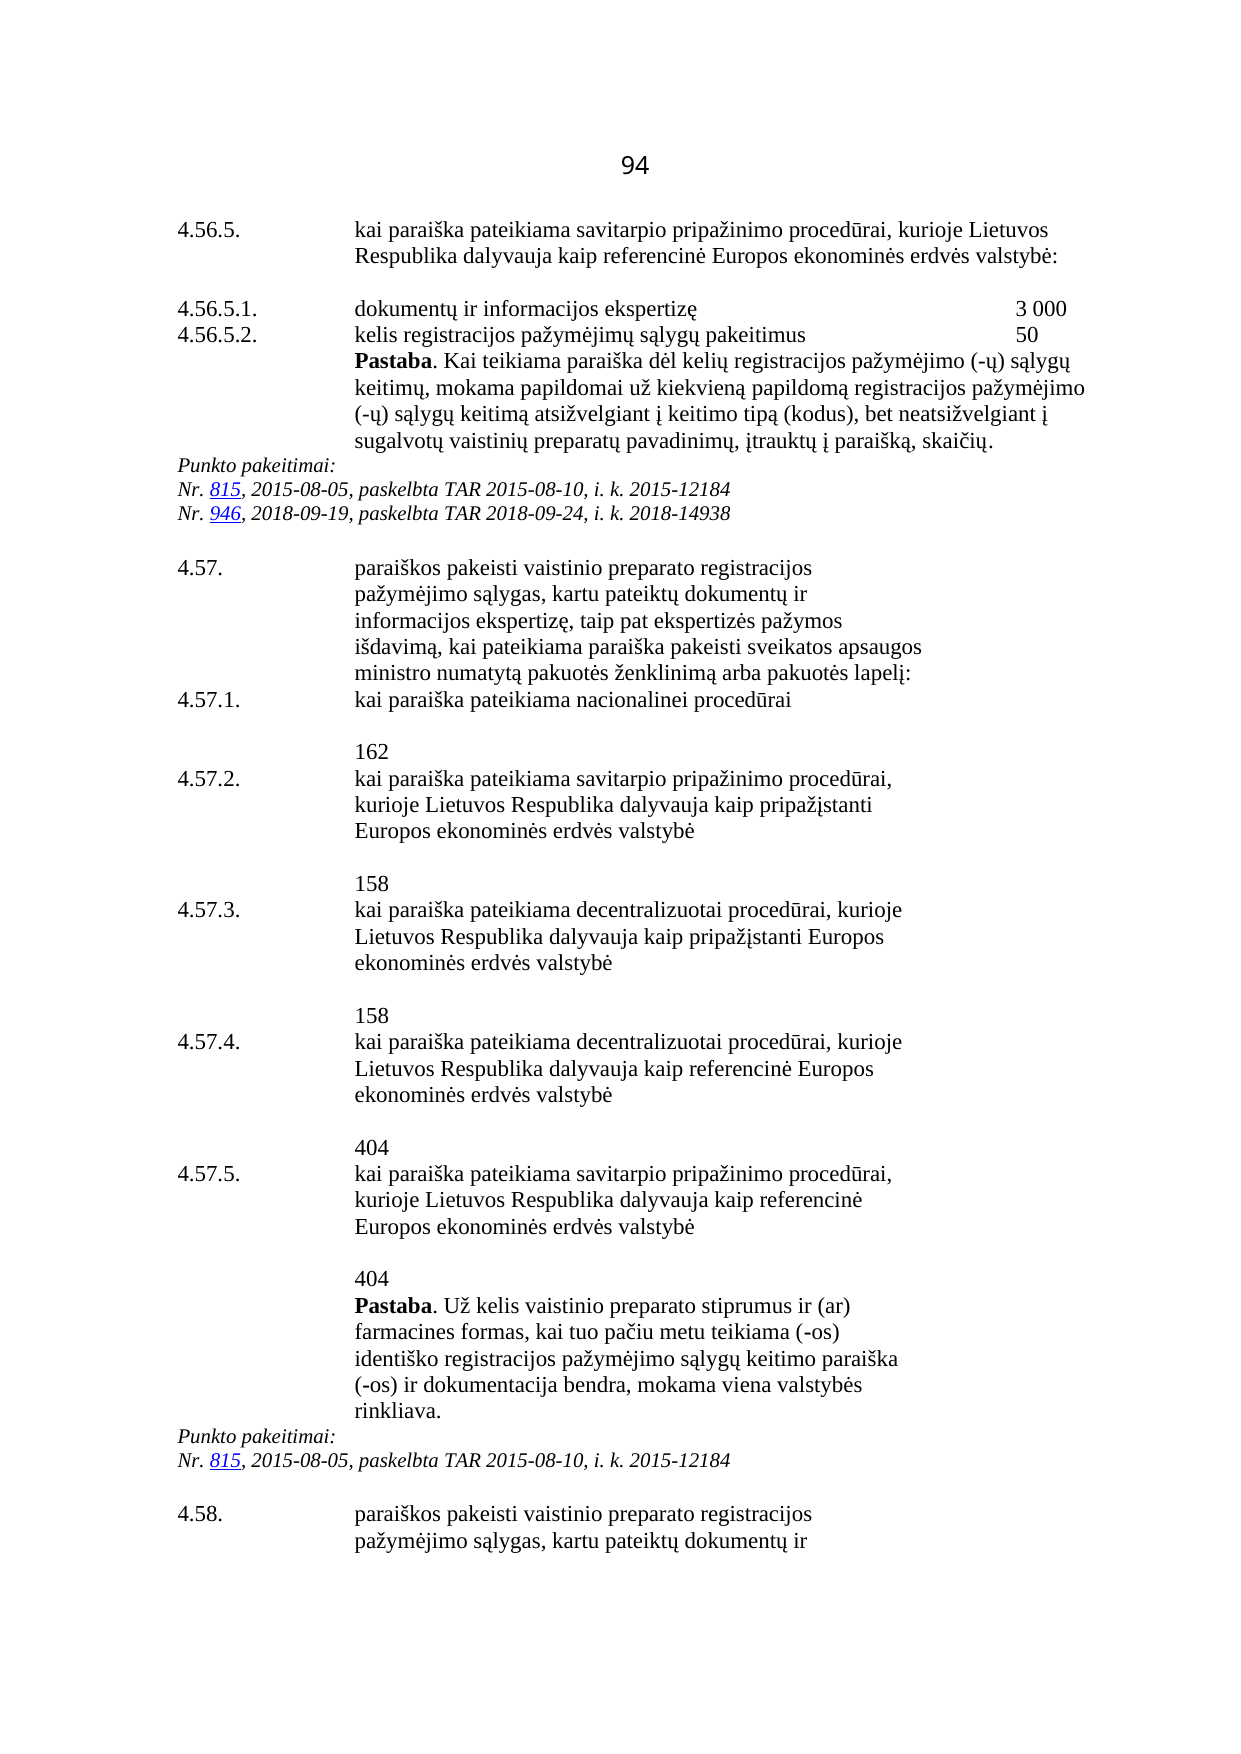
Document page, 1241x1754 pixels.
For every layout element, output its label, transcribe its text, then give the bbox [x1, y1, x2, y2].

text išdavimą, kai pateikiama paraiška pakeisti sveikatos apsaugos [354, 633, 945, 659]
text Lietuvos Respublika dalyvauja kaip pripažįstanti Europos [354, 923, 945, 949]
text pažymėjimo sąlygas, kartu pateiktų dokumentų ir [354, 580, 945, 607]
text 4.57.1. kai paraiška pateikiama nacionalinei procedūrai 162 [177, 686, 945, 765]
text Nr. 815, 2015-08-05, paskelbta TAR 2015-08-10, i. k. 2015-12184 [177, 477, 1093, 501]
text pažymėjimo sąlygas, kartu pateiktų dokumentų ir [354, 1527, 945, 1553]
text 4.57.5. kai paraiška pateikiama savitarpio pripažinimo procedūrai, [177, 1160, 945, 1186]
text 4.57.2. kai paraiška pateikiama savitarpio pripažinimo procedūrai, [177, 765, 945, 791]
text informacijos ekspertizę, taip pat ekspertizės pažymos [354, 607, 945, 633]
text Nr. 815, 2015-08-05, paskelbta TAR 2015-08-10, i. k. 2015-12184 [177, 1448, 1093, 1472]
text Pastaba. Kai teikiama paraiška dėl kelių registracijos pažymėjimo (-ų) sąlygų keitimų, mokama papildomai už kiekvieną papildomą registracijos pažymėjimo (-ų) sąlygų keitimą atsižvelgiant į keitimo tipą (kodus), bet neatsižvelgiant į sugalvotų vaistinių preparatų pavadinimų, įtrauktų į paraišką, skaičių. [354, 348, 1093, 453]
text 4.56.5.1. dokumentų ir informacijos ekspertizę 3 000 [177, 295, 1093, 321]
text 4.57. paraiškos pakeisti vaistinio preparato registracijos [177, 554, 945, 580]
text Europos ekonominės erdvės valstybė 404 [354, 1213, 945, 1292]
text Europos ekonominės erdvės valstybė 158 [354, 817, 945, 897]
text kurioje Lietuvos Respublika dalyvauja kaip referencinė [354, 1186, 945, 1213]
text ekonominės erdvės valstybė 158 [354, 949, 945, 1028]
text (-os) ir dokumentacija bendra, mokama viena valstybės [354, 1371, 945, 1397]
text 4.56.5. kai paraiška pateikiama savitarpio pripažinimo procedūrai, kurioje Lietuvos Respublika dalyvauja kaip referencinė Europos ekonominės erdvės valstybė: [177, 216, 1093, 295]
text Punkto pakeitimai: [177, 1424, 1093, 1448]
text kurioje Lietuvos Respublika dalyvauja kaip pripažįstanti [354, 791, 945, 817]
text Punkto pakeitimai: [177, 453, 1093, 477]
text identiško registracijos pažymėjimo sąlygų keitimo paraiška [354, 1344, 945, 1371]
text farmacines formas, kai tuo pačiu metu teikiama (-os) [354, 1318, 945, 1344]
text Nr. 946, 2018-09-19, paskelbta TAR 2018-09-24, i. k. 2018-14938 [177, 501, 1093, 525]
text rinkliava. [354, 1397, 945, 1424]
text ekonominės erdvės valstybė 404 [354, 1081, 945, 1160]
text 4.57.3. kai paraiška pateikiama decentralizuotai procedūrai, kurioje [177, 897, 945, 923]
text Pastaba. Už kelis vaistinio preparato stiprumus ir (ar) [354, 1292, 945, 1318]
text Lietuvos Respublika dalyvauja kaip referencinė Europos [354, 1055, 945, 1081]
text 4.58. paraiškos pakeisti vaistinio preparato registracijos [177, 1501, 945, 1527]
text ministro numatytą pakuotės ženklinimą arba pakuotės lapelį: [354, 659, 945, 686]
text 4.57.4. kai paraiška pateikiama decentralizuotai procedūrai, kurioje [177, 1028, 945, 1055]
text 4.56.5.2. kelis registracijos pažymėjimų sąlygų pakeitimus 50 [177, 321, 1093, 348]
